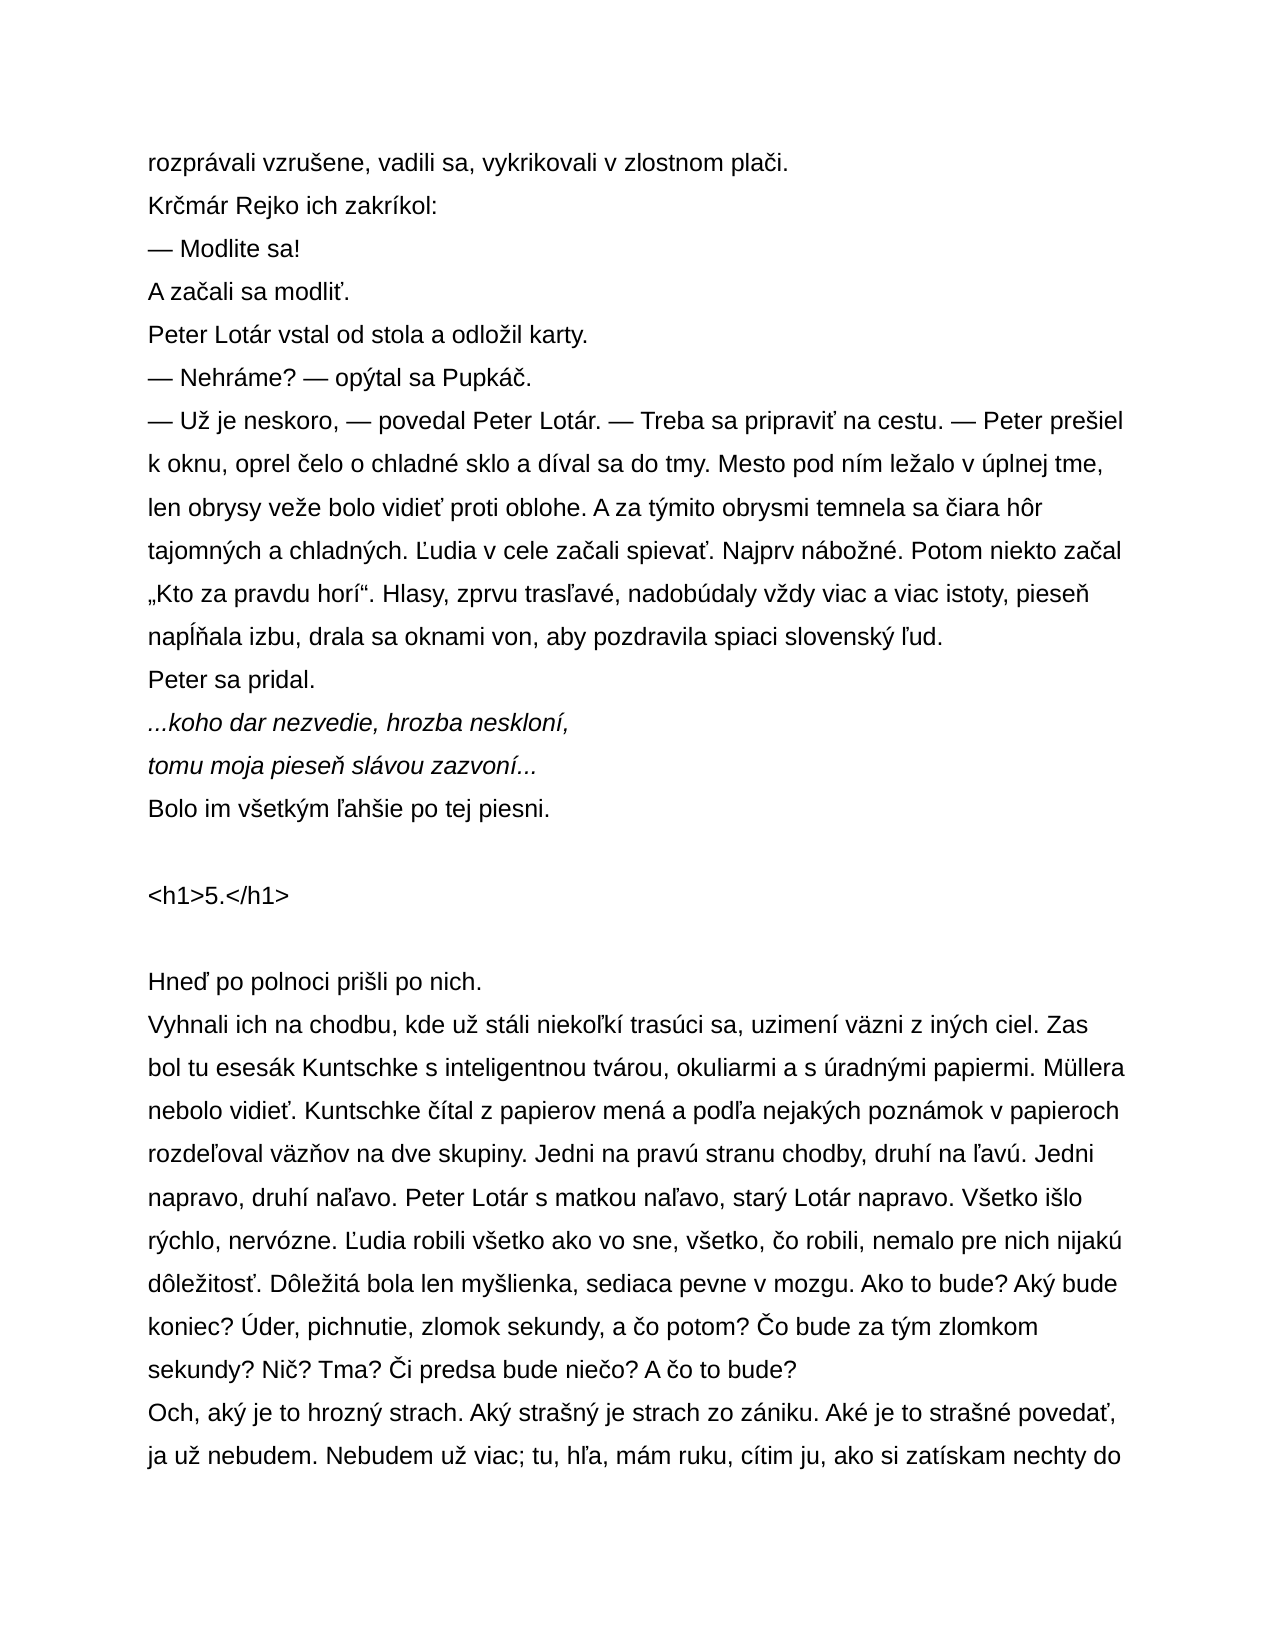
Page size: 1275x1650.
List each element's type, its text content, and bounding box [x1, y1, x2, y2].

text Och, aký je to hrozný strach. Aký strašný je strach zo zániku. Aké je to strašné povedať, ja už nebudem. Nebudem už viac; tu, hľa, mám ruku, cítim ju, ako si zatískam nechty do [148, 1398, 1127, 1470]
text <h1>5.</h1> [148, 881, 1127, 909]
text — Modlite sa! [148, 234, 1127, 263]
text Krčmár Rejko ich zakríkol: [148, 191, 1127, 219]
text — Nehráme? — opýtal sa Pupkáč. [148, 363, 1127, 392]
text tomu moja pieseň slávou zazvoní... [148, 751, 1127, 780]
text ...koho dar nezvedie, hrozba neskloní, [148, 708, 1127, 737]
text — Už je neskoro, — povedal Peter Lotár. — Treba sa pripraviť na cestu. — Peter prešiel k oknu, oprel čelo o chladné sklo a díval sa do tmy. Mesto pod ním ležalo v úplnej tme, len obrysy veže bolo vidieť proti oblohe. A za týmito obrysmi temnela sa čiara hôr tajomných a chladných. Ľudia v cele začali spievať. Najprv nábožné. Potom niekto začal „Kto za pravdu horí“. Hlasy, zprvu trasľavé, nadobúdaly vždy viac a viac istoty, pieseň napĺňala izbu, drala sa oknami von, aby pozdravila spiaci slovenský ľud. [148, 406, 1127, 651]
text A začali sa modliť. [148, 277, 1127, 306]
text Bolo im všetkým ľahšie po tej piesni. [148, 794, 1127, 823]
text Peter Lotár vstal od stola a odložil karty. [148, 320, 1127, 349]
text Peter sa pridal. [148, 665, 1127, 694]
text Vyhnali ich na chodbu, kde už stáli niekoľkí trasúci sa, uzimení väzni z iných ciel. Zas bol tu esesák Kuntschke s inteligentnou tvárou, okuliarmi a s úradnými papiermi. Müllera nebolo vidieť. Kuntschke čítal z papierov mená a podľa nejakých poznámok v papieroch rozdeľoval väzňov na dve skupiny. Jedni na pravú stranu chodby, druhí na ľavú. Jedni napravo, druhí naľavo. Peter Lotár s matkou naľavo, starý Lotár napravo. Všetko išlo rýchlo, nervózne. Ľudia robili všetko ako vo sne, všetko, čo robili, nemalo pre nich nijakú dôležitosť. Dôležitá bola len myšlienka, sediaca pevne v mozgu. Ako to bude? Aký bude koniec? Úder, pichnutie, zlomok sekundy, a čo potom? Čo bude za tým zlomkom sekundy? Nič? Tma? Či predsa bude niečo? A čo to bude? [148, 1010, 1127, 1384]
text rozprávali vzrušene, vadili sa, vykrikovali v zlostnom plači. [148, 148, 1127, 176]
text Hneď po polnoci prišli po nich. [148, 967, 1127, 996]
